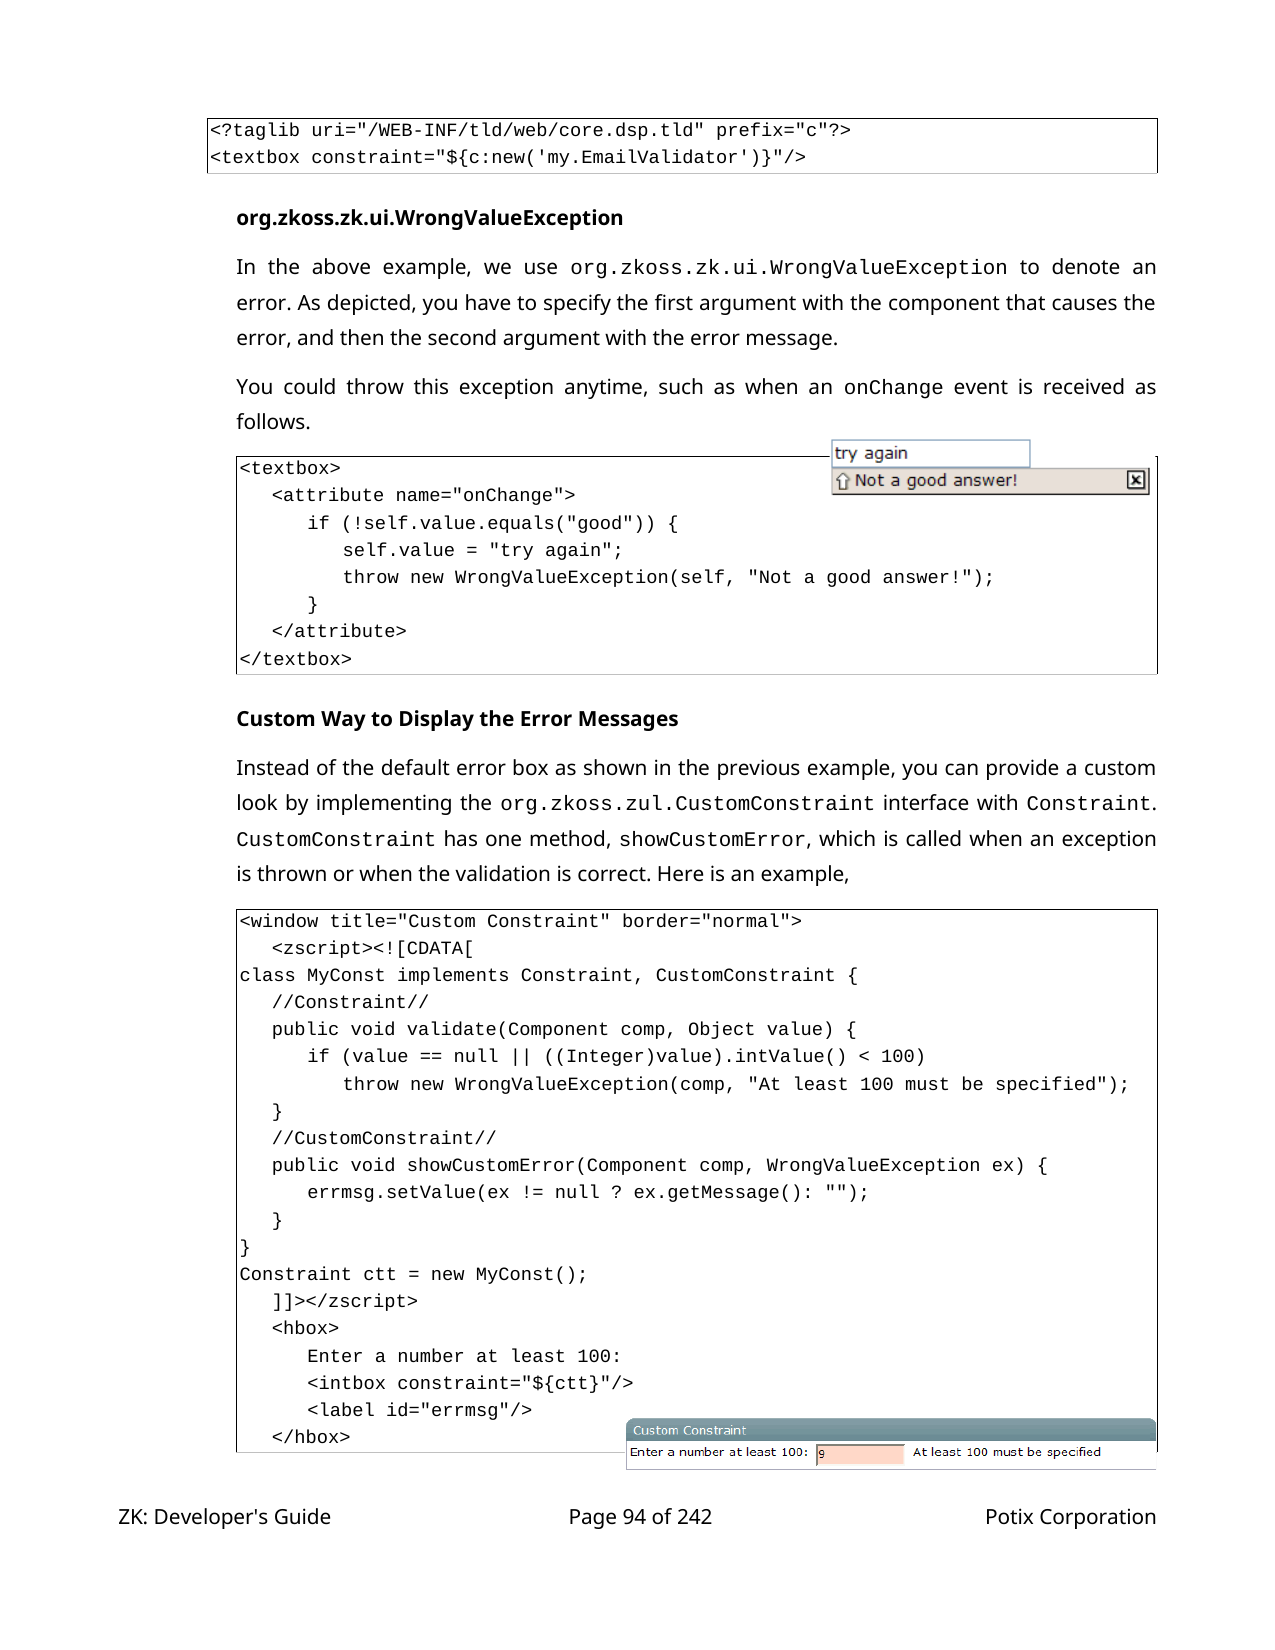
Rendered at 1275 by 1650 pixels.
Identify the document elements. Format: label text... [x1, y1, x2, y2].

text } [237, 592, 1157, 616]
text <?taglib uri="/WEB-INF/tld/web/core.dsp.tld" prefix="c"?> [208, 119, 1157, 142]
text </textbox> [237, 646, 1157, 674]
text //CustomConstraint// [237, 1126, 1157, 1150]
text <attribute name="onChange"> [237, 483, 1157, 508]
picture [624, 1417, 1157, 1471]
text if (value == null || ((Integer)value).intValue() < 100) [237, 1044, 1157, 1069]
text <label id="errmsg"/> [237, 1398, 1157, 1422]
text if (!self.value.equals("good")) { [237, 511, 1157, 535]
text } [237, 1235, 1157, 1259]
text </attribute> [237, 619, 1157, 643]
text <hbox> [237, 1316, 1157, 1341]
text <intbox constraint="${ctt}"/> [237, 1371, 1157, 1395]
text public void validate(Component comp, Object value) { [237, 1017, 1157, 1041]
text //Constraint// [237, 990, 1157, 1014]
text public void showCustomError(Component comp, WrongValueException ex) { [237, 1153, 1157, 1177]
text throw new WrongValueException(self, "Not a good answer!"); [237, 565, 1157, 589]
text <textbox> [237, 457, 829, 480]
subtitle org.zkoss.zk.ui.WrongValueException [236, 203, 1157, 232]
text Constraint ctt = new MyConst(); [237, 1262, 1157, 1286]
text In the above example, we use org.zkoss.zk.ui.WrongValueException to denote an error. As depicted, you have to specify the first argument with the component that causes the error, and then the second argument with the error message. [236, 252, 1157, 351]
text </hbox> [237, 1425, 624, 1452]
text class MyConst implements Constraint, CustomConstraint { [237, 963, 1157, 987]
text <textbox constraint="${c:new('my.EmailValidator')}"/> [208, 145, 1157, 173]
text <zscript><![CDATA[ [237, 936, 1157, 960]
text Instead of the default error box as shown in the previous example, you can provide a custom look by implementing the org.zkoss.zul.CustomConstraint interface with Constraint. CustomConstraint has one method, showCustomError, which is called when an exception is thrown or when the validation is correct. Here is an example, [236, 753, 1157, 888]
text throw new WrongValueException(comp, "At least 100 must be specified"); [237, 1072, 1157, 1096]
text <window title="Custom Constraint" border="normal"> [237, 910, 1157, 933]
text } [237, 1099, 1157, 1123]
text errmsg.setValue(ex != null ? ex.getMessage(): ""); [237, 1180, 1157, 1204]
text ]]></zscript> [237, 1289, 1157, 1313]
text You could throw this exception anytime, such as when an onChange event is received as follows. [236, 372, 1157, 436]
picture [829, 437, 1156, 499]
text } [237, 1207, 1157, 1232]
subtitle Custom Way to Display the Error Messages [236, 704, 1157, 733]
text Enter a number at least 100: [237, 1343, 1157, 1368]
text self.value = "try again"; [237, 538, 1157, 562]
